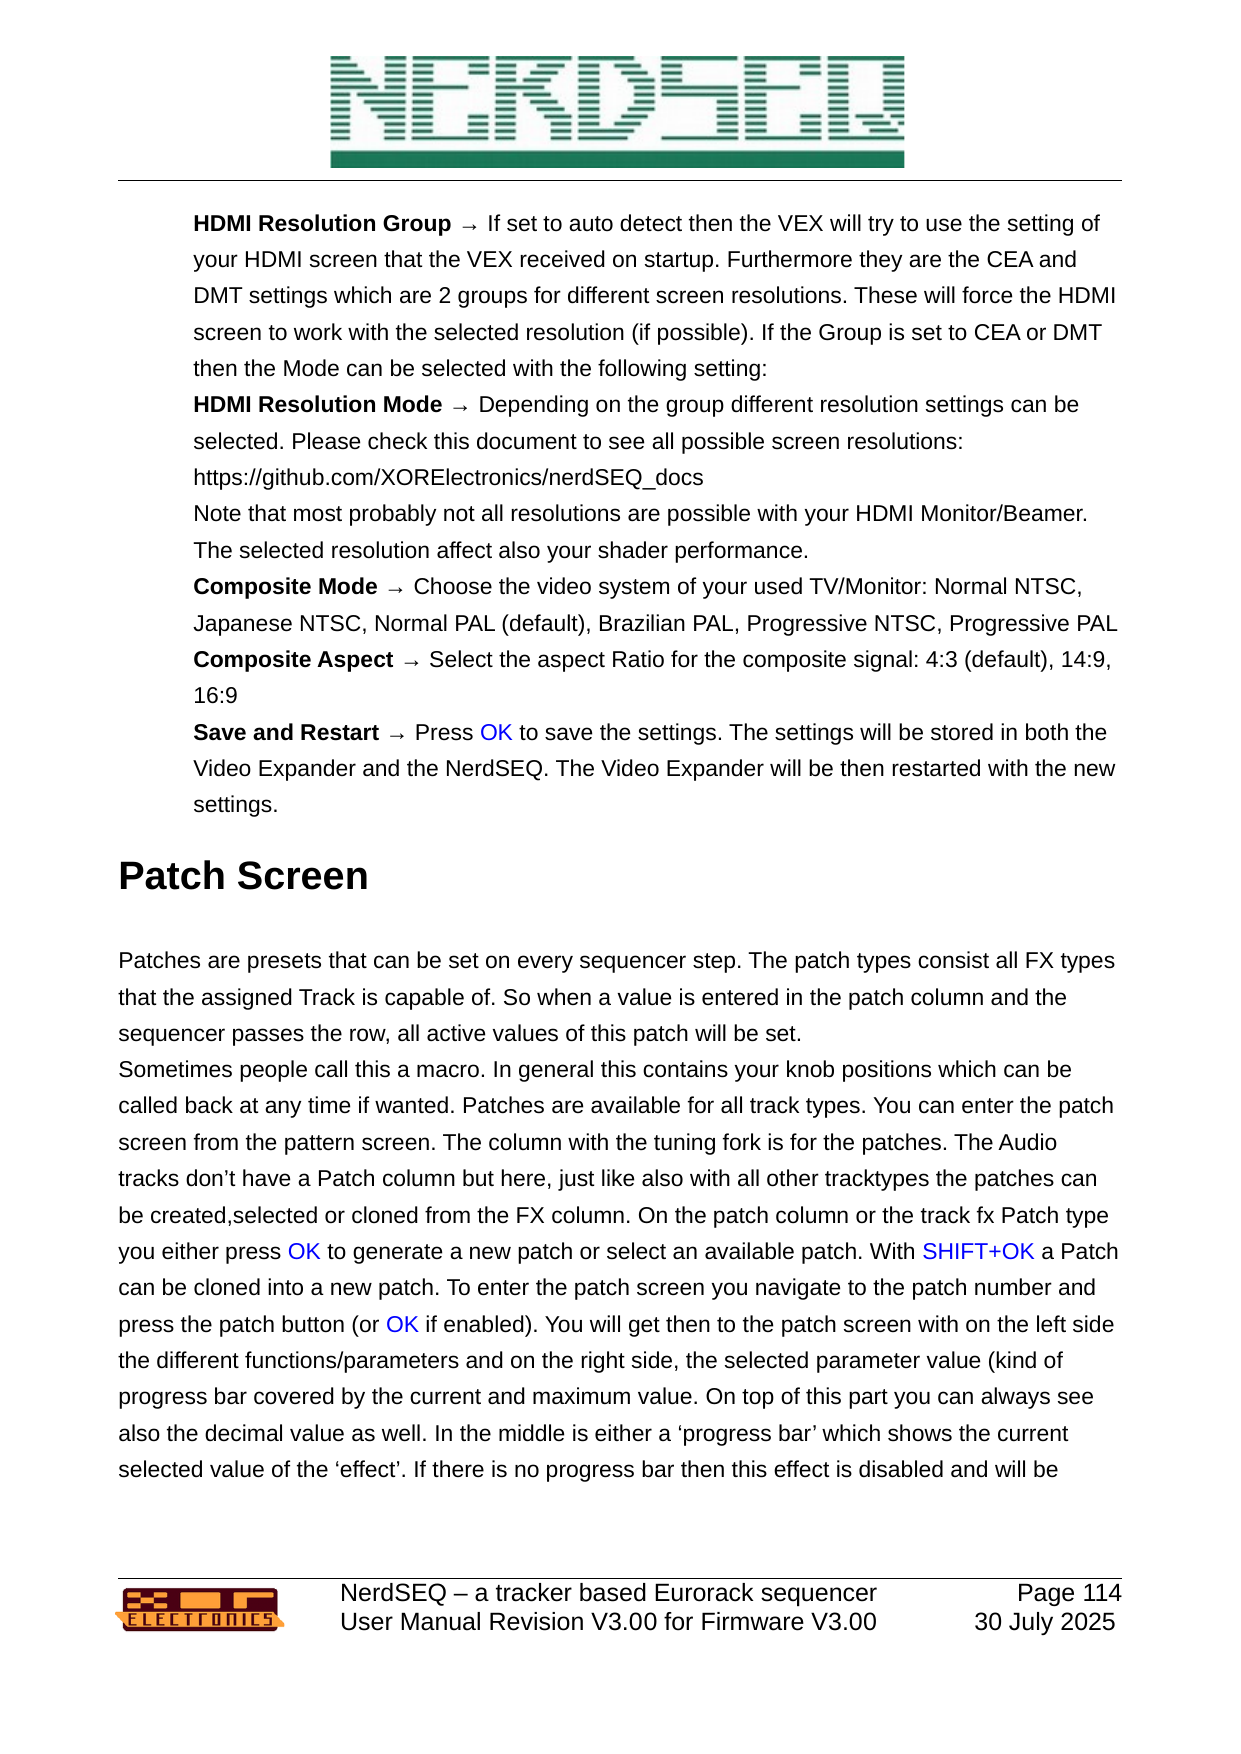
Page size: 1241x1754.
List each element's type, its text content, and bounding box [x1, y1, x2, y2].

picture [115, 1584, 285, 1634]
text Composite Aspect → Select the aspect Ratio for the composite signal: 4:3 (default), 14:9, 16:9 [193, 646, 1122, 708]
text HDMI Resolution Mode → Depending on the group different resolution settings can be selected. Please check this document to see all possible screen resolutions: [193, 391, 1122, 454]
subtitle Patch Screen [118, 853, 1122, 898]
text The selected resolution affect also your shader performance. [193, 537, 1122, 563]
text Patches are presets that can be set on every sequencer step. The patch types consist all FX types that the assigned Track is capable of. So when a value is entered in the patch column and the sequencer passes the row, all active values of this patch will be set. [118, 947, 1122, 1046]
text HDMI Resolution Group → If set to auto detect then the VEX will try to use the setting of your HDMI screen that the VEX received on startup. Furthermore they are the CEA and DMT settings which are 2 groups for different screen resolutions. These will force the HDMI screen to work with the selected resolution (if possible). If the Group is set to CEA or DMT then the Mode can be selected with the following setting: [193, 209, 1122, 381]
picture [330, 56, 905, 168]
text Note that most probably not all resolutions are possible with your HDMI Monitor/Beamer. [193, 500, 1122, 527]
text https://github.com/XORElectronics/nerdSEQ_docs [193, 464, 1122, 490]
text Sometimes people call this a macro. In general this contains your knob positions which can be called back at any time if wanted. Patches are available for all track types. You can enter the patch screen from the pattern screen. The column with the tuning fork is for the patches. The Audio tracks don’t have a Patch column but here, just like also with all other tracktypes the patches can be created,selected or cloned from the FX column. On the patch column or the track fx Patch type you either press OK to generate a new patch or select an available patch. With SHIFT+OK a Patch can be cloned into a new patch. To enter the patch screen you navigate to the patch number and press the patch button (or OK if enabled). You will get then to the patch screen with on the left side the different functions/parameters and on the right side, the selected parameter value (kind of progress bar covered by the current and maximum value. On top of this part you can always see also the decimal value as well. In the middle is either a ‘progress bar’ which shows the current selected value of the ‘effect’. If there is no progress bar then this effect is disabled and will be [118, 1056, 1122, 1482]
text Save and Restart → Press OK to save the settings. The settings will be stored in both the Video Expander and the NerdSEQ. The Video Expander will be then restarted with the new settings. [193, 718, 1122, 818]
text Composite Mode → Choose the video system of your used TV/Monitor: Normal NTSC, Japanese NTSC, Normal PAL (default), Brazilian PAL, Progressive NTSC, Progressive PAL [193, 573, 1122, 636]
